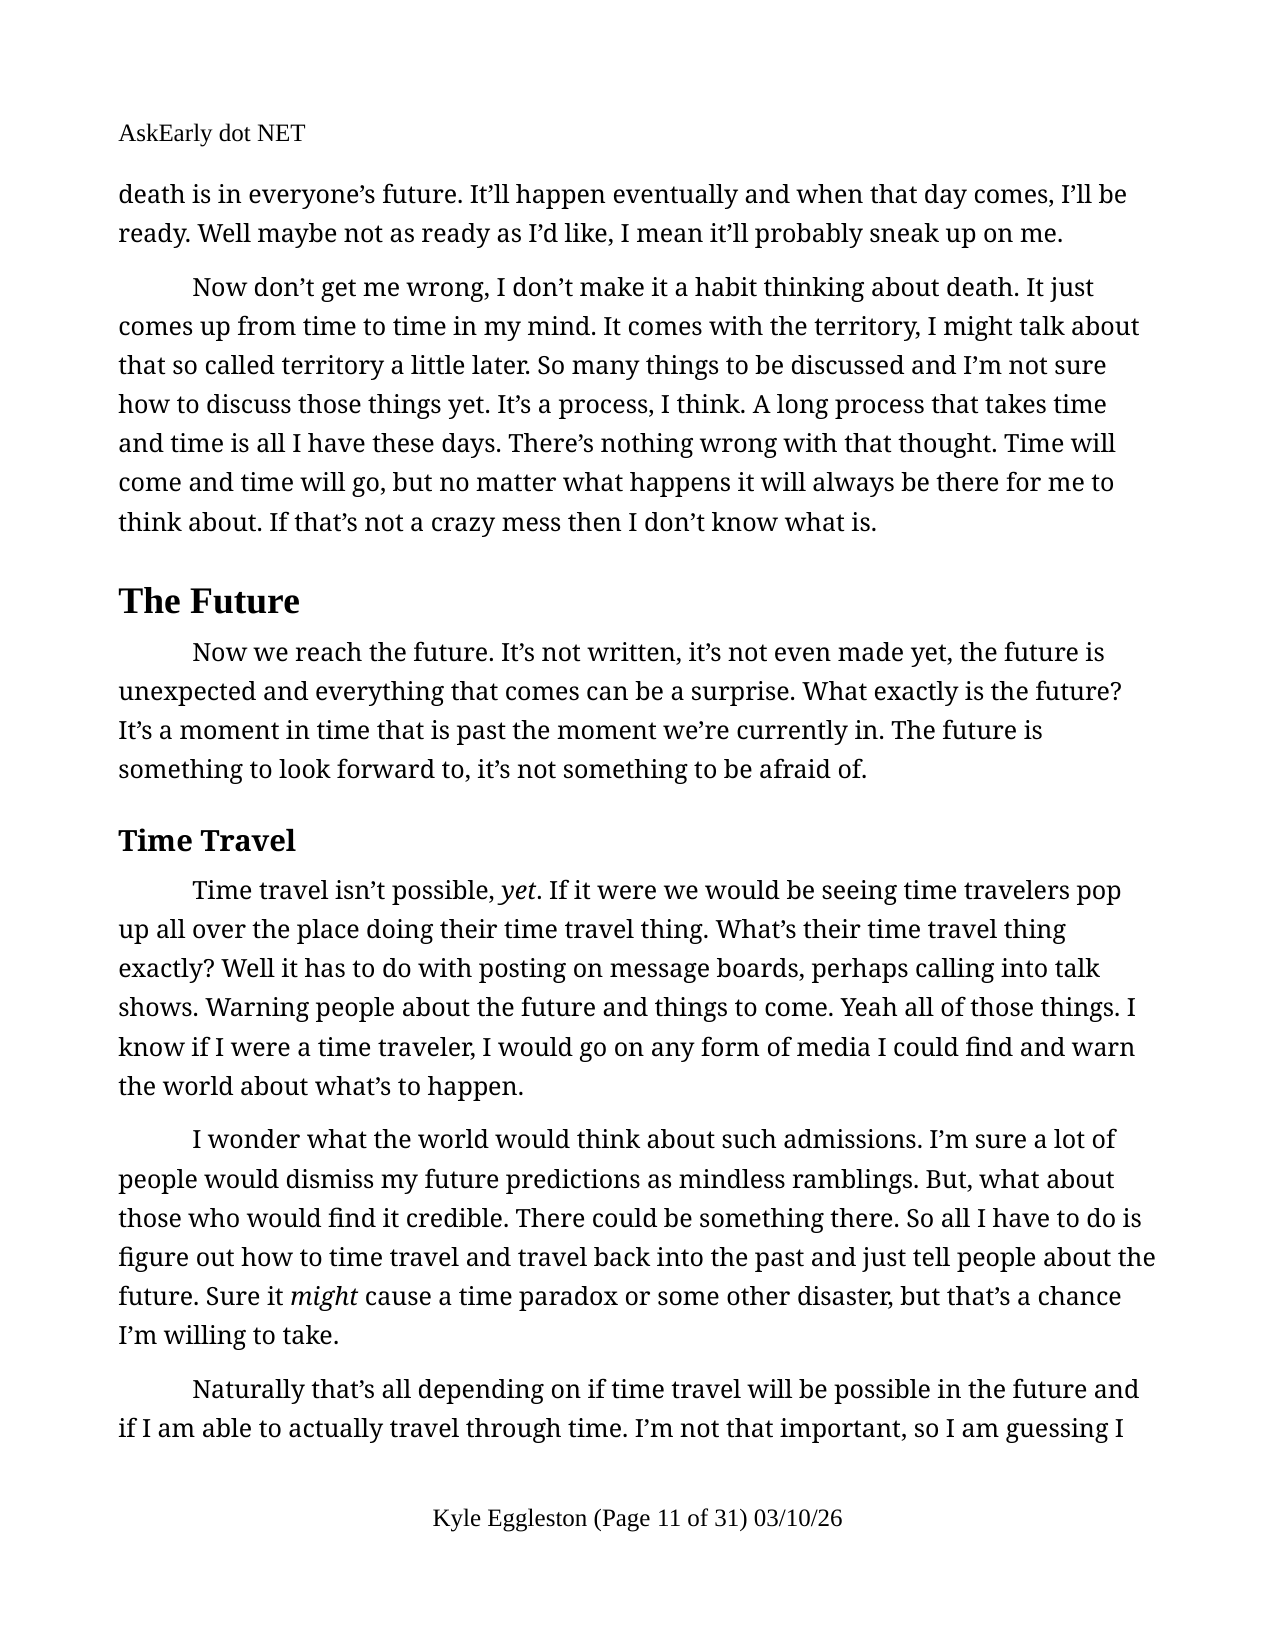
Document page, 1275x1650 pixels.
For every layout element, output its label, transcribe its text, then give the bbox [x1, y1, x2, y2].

text death is in everyone’s future. It’ll happen eventually and when that day comes, I’ll be ready. Well maybe not as ready as I’d like, I mean it’ll probably sneak up on me. [118, 176, 1157, 249]
text I wonder what the world would think about such admissions. I’m sure a lot of people would dismiss my future predictions as mindless ramblings. But, what about those who would find it credible. There could be something there. So all I have to do is figure out how to time travel and travel back into the past and just tell people about the future. Sure it might cause a time paradox or some other disaster, but that’s a chance I’m willing to take. [118, 1122, 1157, 1352]
text Now we reach the future. It’s not written, it’s not even made yet, the future is unexpected and everything that comes can be a surprise. What exactly is the future? It’s a moment in time that is past the moment we’re currently in. The future is something to look forward to, it’s not something to be afraid of. [118, 634, 1157, 786]
text Naturally that’s all depending on if time travel will be possible in the future and if I am able to actually travel through time. I’m not that important, so I am guessing I [118, 1372, 1157, 1445]
subtitle The Future [118, 579, 1157, 622]
text Now don’t get me wrong, I don’t make it a habit thinking about death. It just comes up from time to time in my mind. It comes with the territory, I might talk about that so called territory a little later. So many things to be discussed and I’m not sure how to discuss those things yet. It’s a process, I think. A long process that takes time and time is all I have these days. There’s nothing wrong with that thought. Time will come and time will go, but no matter what happens it will always be there for me to think about. If that’s not a crazy mess then I don’t know what is. [118, 269, 1157, 538]
text Time travel isn’t possible, yet. If it were we would be seeing time travelers pop up all over the place doing their time travel thing. What’s their time travel thing exactly? Well it has to do with posting on message boards, perhaps calling into talk shows. Warning people about the future and things to come. Yeah all of those things. I know if I were a time traveler, I would go on any form of media I could find and warn the world about what’s to happen. [118, 872, 1157, 1102]
subtitle Time Travel [118, 820, 1157, 860]
